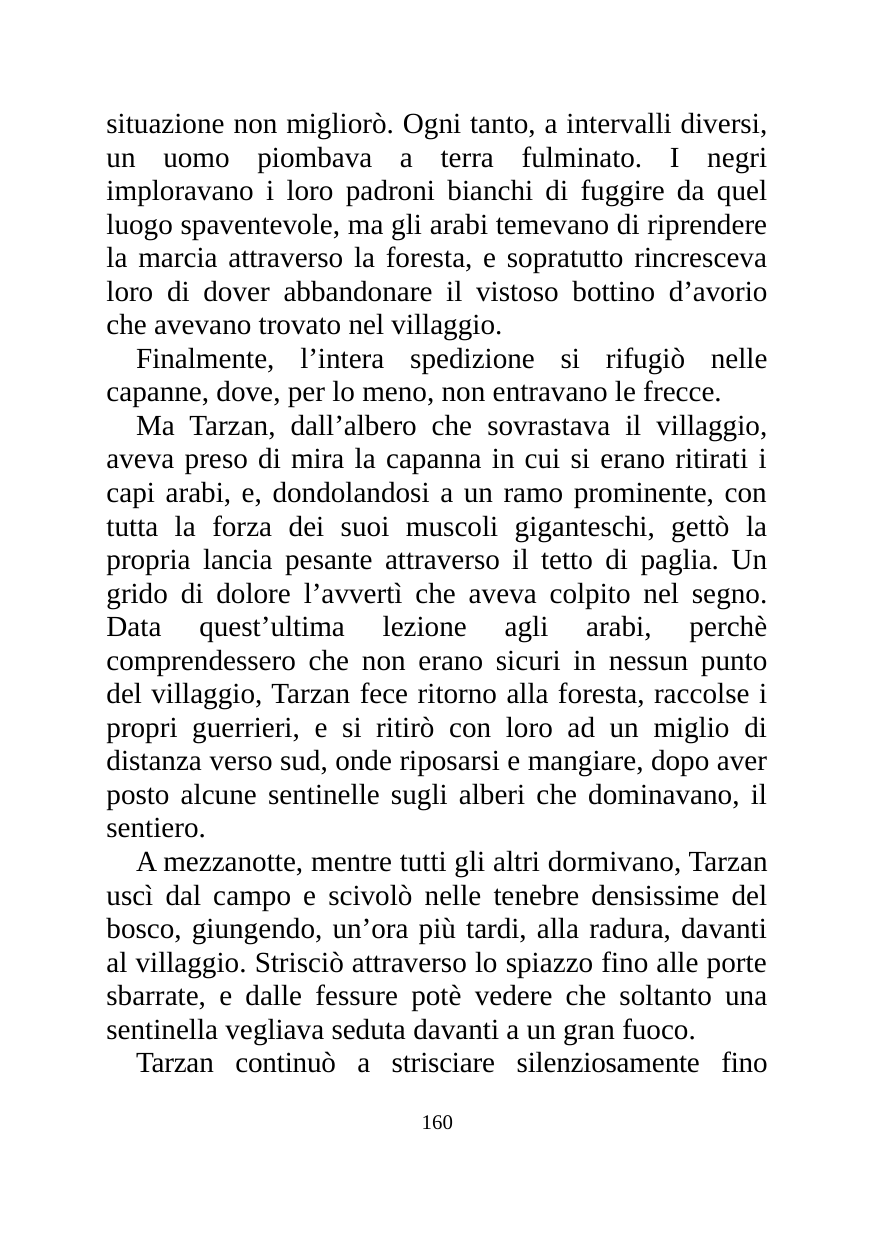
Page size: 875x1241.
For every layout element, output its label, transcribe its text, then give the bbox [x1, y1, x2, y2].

text A mezzanotte, mentre tutti gli altri dormivano, Tarzan uscì dal campo e scivolò nelle tenebre densissime del bosco, giungendo, un’ora più tardi, alla radura, davanti al villaggio. Strisciò attraverso lo spiazzo fino alle porte sbarrate, e dalle fessure potè vedere che soltanto una sentinella vegliava seduta davanti a un gran fuoco. [106, 844, 768, 1045]
text Tarzan continuò a strisciare silenziosamente fino [106, 1045, 768, 1079]
text situazione non migliorò. Ogni tanto, a intervalli diversi, un uomo piombava a terra fulminato. I negri imploravano i loro padroni bianchi di fuggire da quel luogo spaventevole, ma gli arabi temevano di riprendere la marcia attraverso la foresta, e sopratutto rincresceva loro di dover abbandonare il vistoso bottino d’avorio che avevano trovato nel villaggio. [106, 106, 768, 341]
text Finalmente, l’intera spedizione si rifugiò nelle capanne, dove, per lo meno, non entravano le frecce. [106, 341, 768, 408]
text Ma Tarzan, dall’albero che sovrastava il villaggio, aveva preso di mira la capanna in cui si erano ritirati i capi arabi, e, dondolandosi a un ramo prominente, con tutta la forza dei suoi muscoli giganteschi, gettò la propria lancia pesante attraverso il tetto di paglia. Un grido di dolore l’avvertì che aveva colpito nel segno. Data quest’ultima lezione agli arabi, perchè comprendessero che non erano sicuri in nessun punto del villaggio, Tarzan fece ritorno alla foresta, raccolse i propri guerrieri, e si ritirò con loro ad un miglio di distanza verso sud, onde riposarsi e mangiare, dopo aver posto alcune sentinelle sugli alberi che dominavano, il sentiero. [106, 408, 768, 844]
